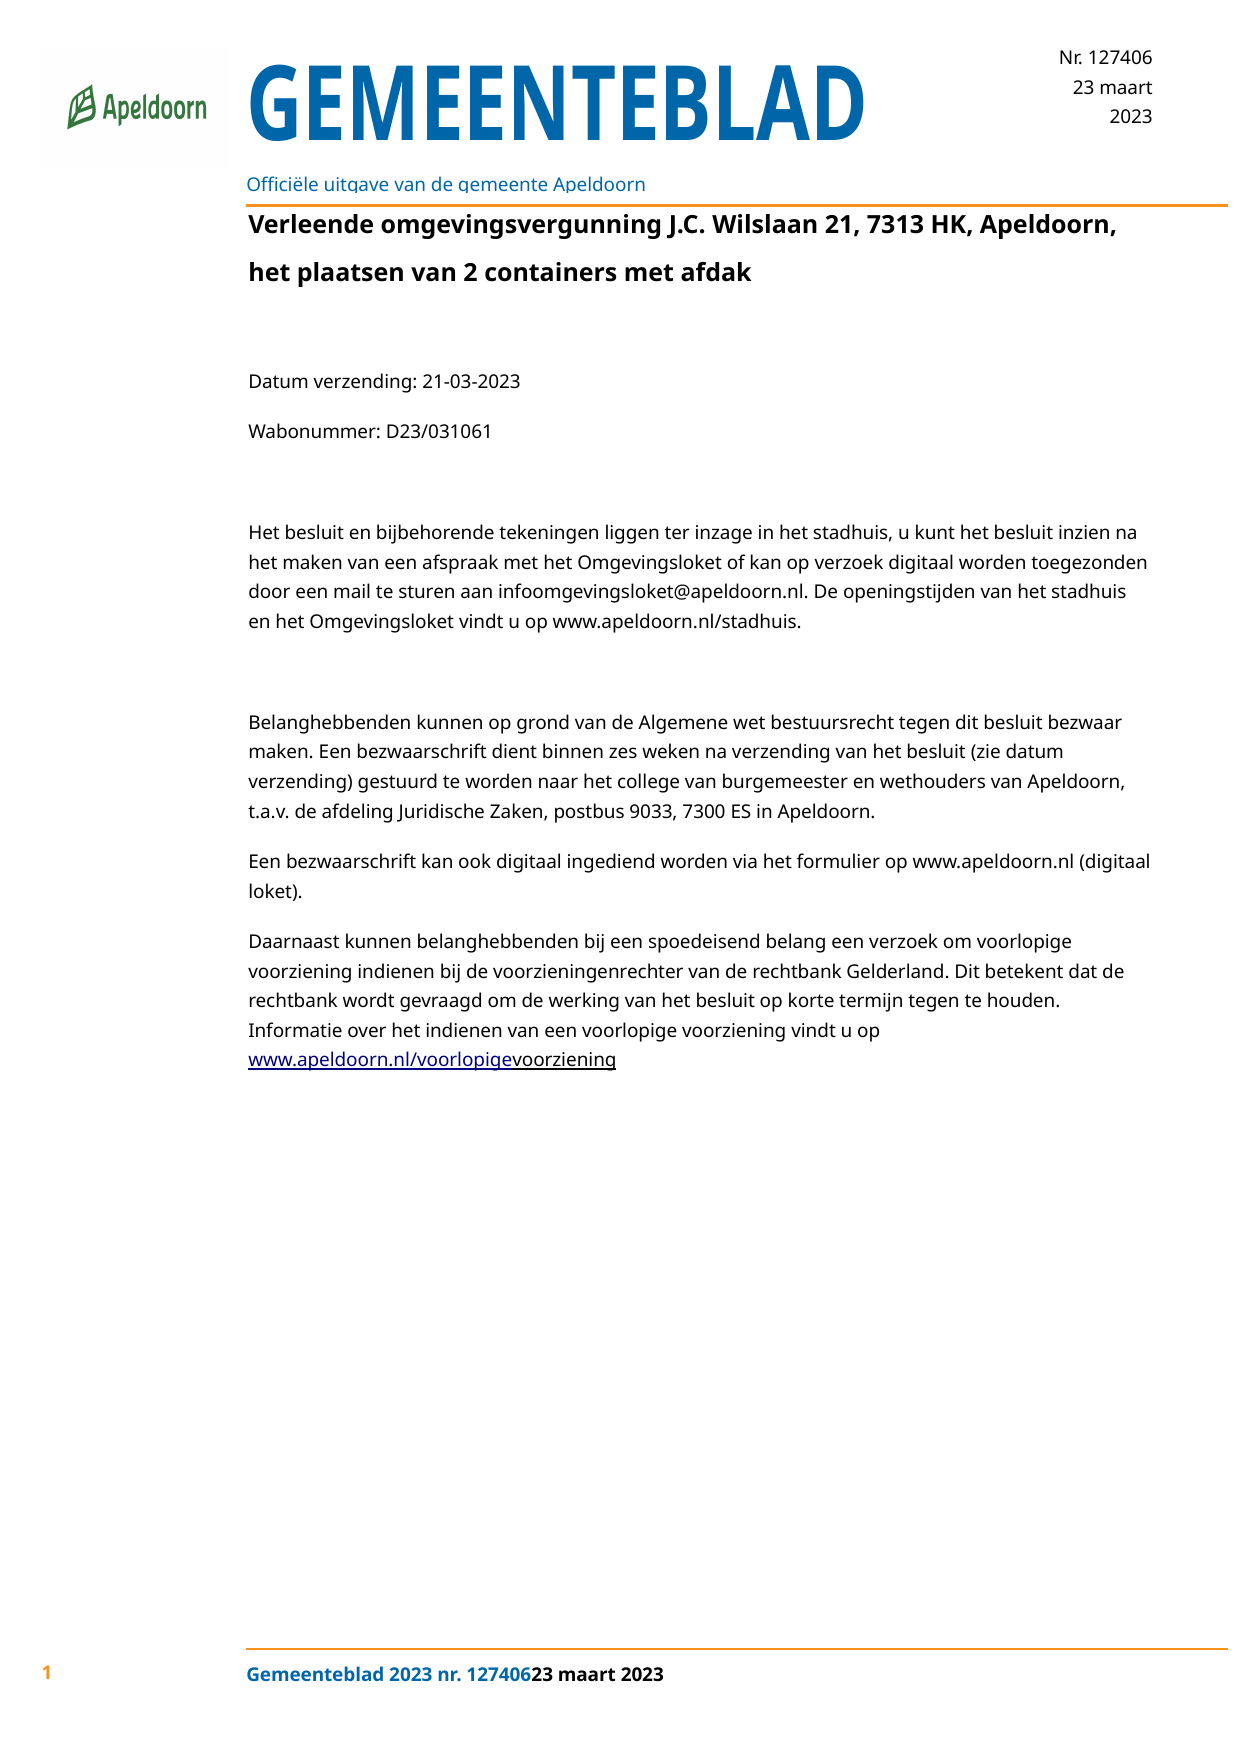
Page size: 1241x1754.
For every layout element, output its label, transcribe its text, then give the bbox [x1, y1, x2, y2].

text Verleende omgevingsvergunning J.C. Wilslaan 21, 7313 HK, Apeldoorn, het plaatsen van 2 containers met afdak [248, 207, 1152, 288]
text Het besluit en bijbehorende tekeningen liggen ter inzage in het stadhuis, u kunt het besluit inzien na het maken van een afspraak met het Omgevingsloket of kan op verzoek digitaal worden toegezonden door een mail te sturen aan infoomgevingsloket@apeldoorn.nl. De openingstijden van het stadhuis en het Omgevingsloket vindt u op www.apeldoorn.nl/stadhuis. [248, 519, 1152, 634]
text Daarnaast kunnen belanghebbenden bij een spoedeisend belang een verzoek om voorlopige voorziening indienen bij de voorzieningenrechter van de rechtbank Gelderland. Dit betekent dat de rechtbank wordt gevraagd om de werking van het besluit op korte termijn tegen te houden. Informatie over het indienen van een voorlopige voorziening vindt u op www.apeldoorn.nl/voorlopigevoorziening [248, 928, 1152, 1072]
text Belanghebbenden kunnen op grond van de Algemene wet bestuursrecht tegen dit besluit bezwaar maken. Een bezwaarschrift dient binnen zes weken na verzending van het besluit (zie datum verzending) gestuurd te worden naar het college van burgemeester en wethouders van Apeldoorn, t.a.v. de afdeling Juridische Zaken, postbus 9033, 7300 ES in Apeldoorn. [248, 709, 1152, 824]
text Datum verzending: 21-03-2023 [248, 368, 1152, 394]
picture [41, 47, 231, 172]
text Wabonummer: D23/031061 [248, 419, 1152, 444]
text Een bezwaarschrift kan ook digitaal ingediend worden via het formulier op www.apeldoorn.nl (digitaal loket). [248, 848, 1152, 904]
